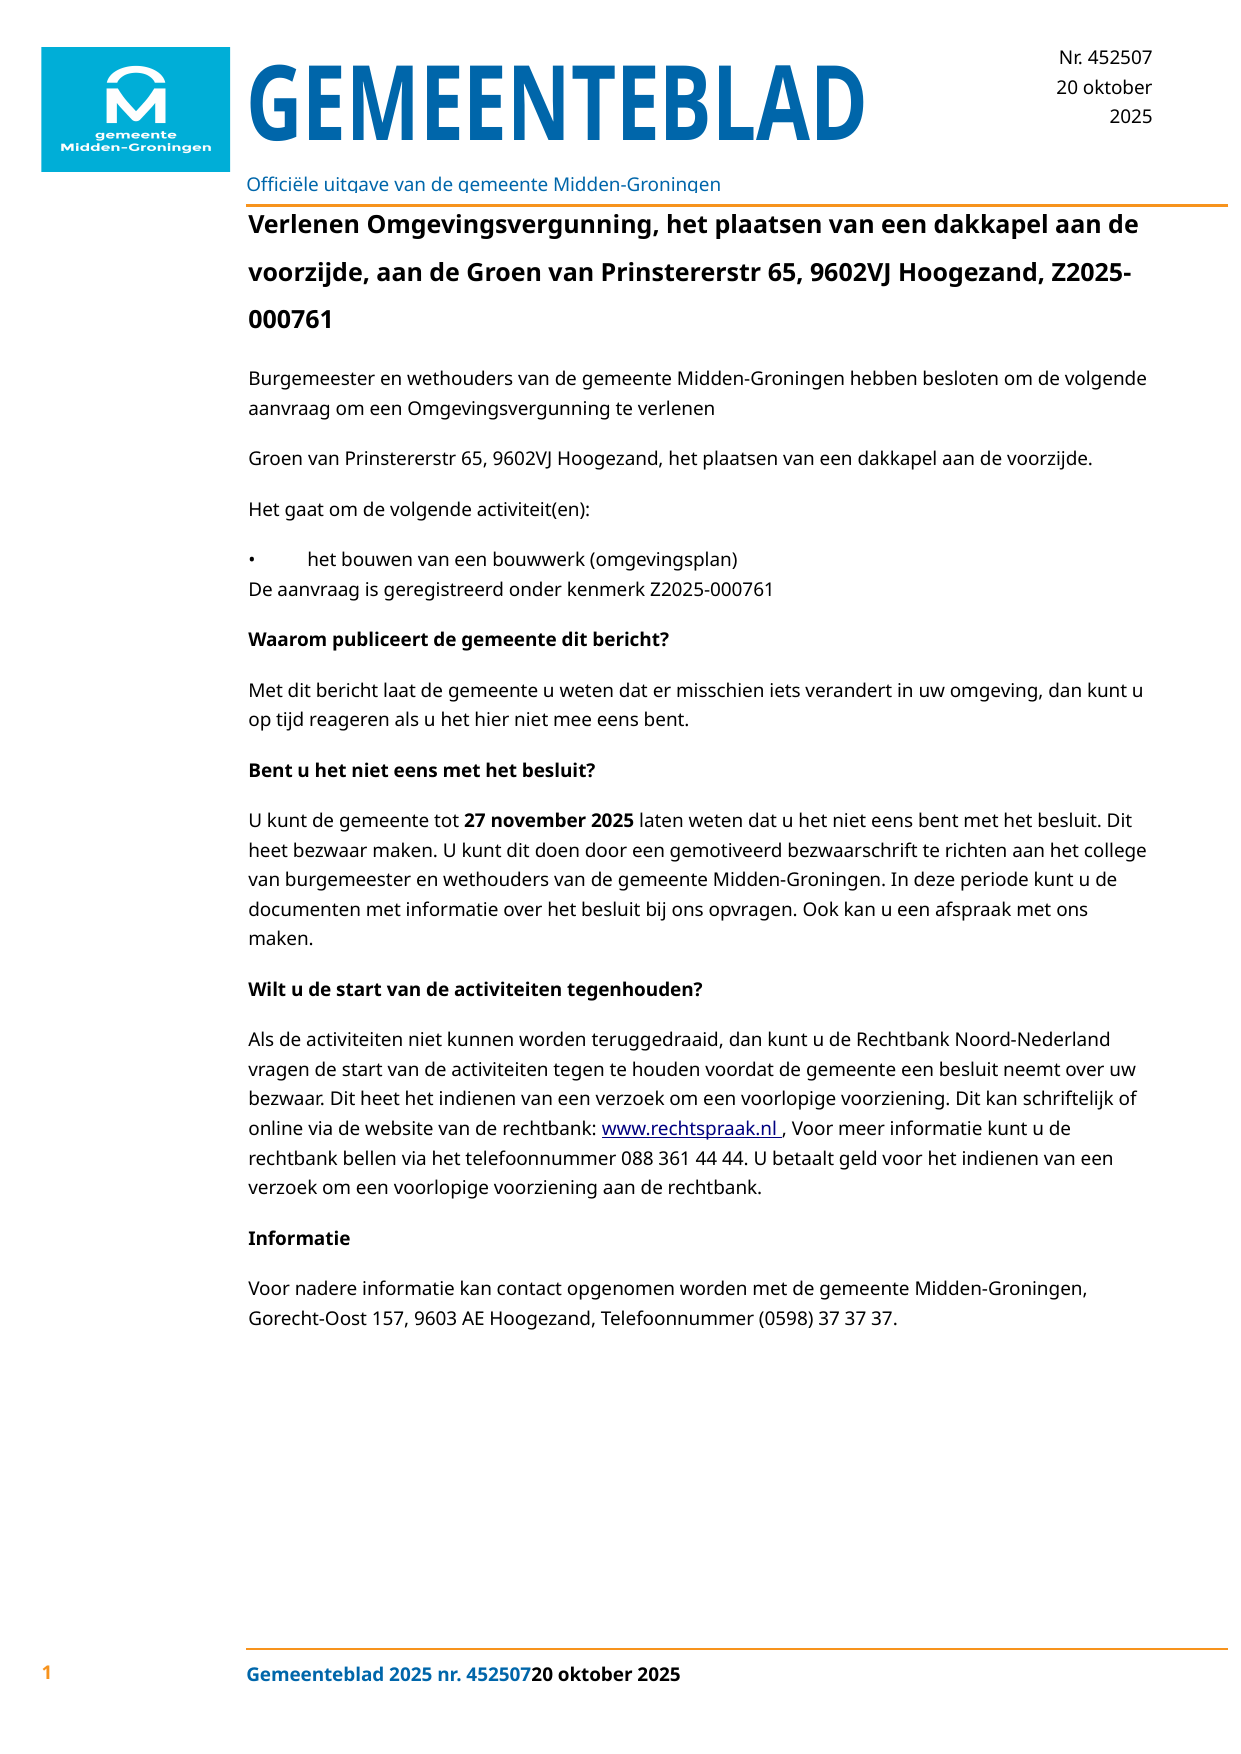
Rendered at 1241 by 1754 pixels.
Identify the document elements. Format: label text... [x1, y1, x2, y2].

text Wilt u de start van de activiteiten tegenhouden? [248, 976, 1152, 1002]
text U kunt de gemeente tot 27 november 2025 laten weten dat u het niet eens bent met het besluit. Dit heet bezwaar maken. U kunt dit doen door een gemotiveerd bezwaarschrift te richten aan het college van burgemeester en wethouders van de gemeente Midden-Groningen. In deze periode kunt u de documenten met informatie over het besluit bij ons opvragen. Ook kan u een afspraak met ons maken. [248, 807, 1152, 951]
text Burgemeester en wethouders van de gemeente Midden-Groningen hebben besloten om de volgende aanvraag om een Omgevingsvergunning te verlenen [248, 366, 1152, 421]
picture [108, 66, 164, 82]
picture [107, 89, 165, 122]
text De aanvraag is geregistreerd onder kenmerk Z2025-000761 [248, 576, 1152, 602]
text Waarom publiceert de gemeente dit bericht? [248, 626, 1152, 652]
text Als de activiteiten niet kunnen worden teruggedraaid, dan kunt u de Rechtbank Noord-Nederland vragen de start van de activiteiten tegen te houden voordat de gemeente een besluit neemt over uw bezwaar. Dit heet het indienen van een verzoek om een voorlopige voorziening. Dit kan schriftelijk of online via de website van de rechtbank: www.rechtspraak.nl , Voor meer informatie kunt u de rechtbank bellen via het telefoonnummer 088 361 44 44. U betaalt geld voor het indienen van een verzoek om een voorlopige voorziening aan de rechtbank. [248, 1026, 1152, 1200]
text Met dit bericht laat de gemeente u weten dat er misschien iets verandert in uw omgeving, dan kunt u op tijd reageren als u het hier niet mee eens bent. [248, 677, 1152, 732]
picture [184, 146, 190, 153]
text Bent u het niet eens met het besluit? [248, 757, 1152, 782]
text Informatie [248, 1225, 1152, 1250]
text Groen van Prinstererstr 65, 9602VJ Hoogezand, het plaatsen van een dakkapel aan de voorzijde. [248, 446, 1152, 471]
list het bouwen van een bouwwerk (omgevingsplan) [248, 546, 1152, 572]
text Het gaat om de volgende activiteit(en): [248, 496, 1152, 522]
text Verlenen Omgevingsvergunning, het plaatsen van een dakkapel aan de voorzijde, aan de Groen van Prinstererstr 65, 9602VJ Hoogezand, Z2025-000761 [248, 207, 1152, 336]
text Voor nadere informatie kan contact opgenomen worden met de gemeente Midden-Groningen, Gorecht-Oost 157, 9603 AE Hoogezand, Telefoonnummer (0598) 37 37 37. [248, 1275, 1152, 1330]
